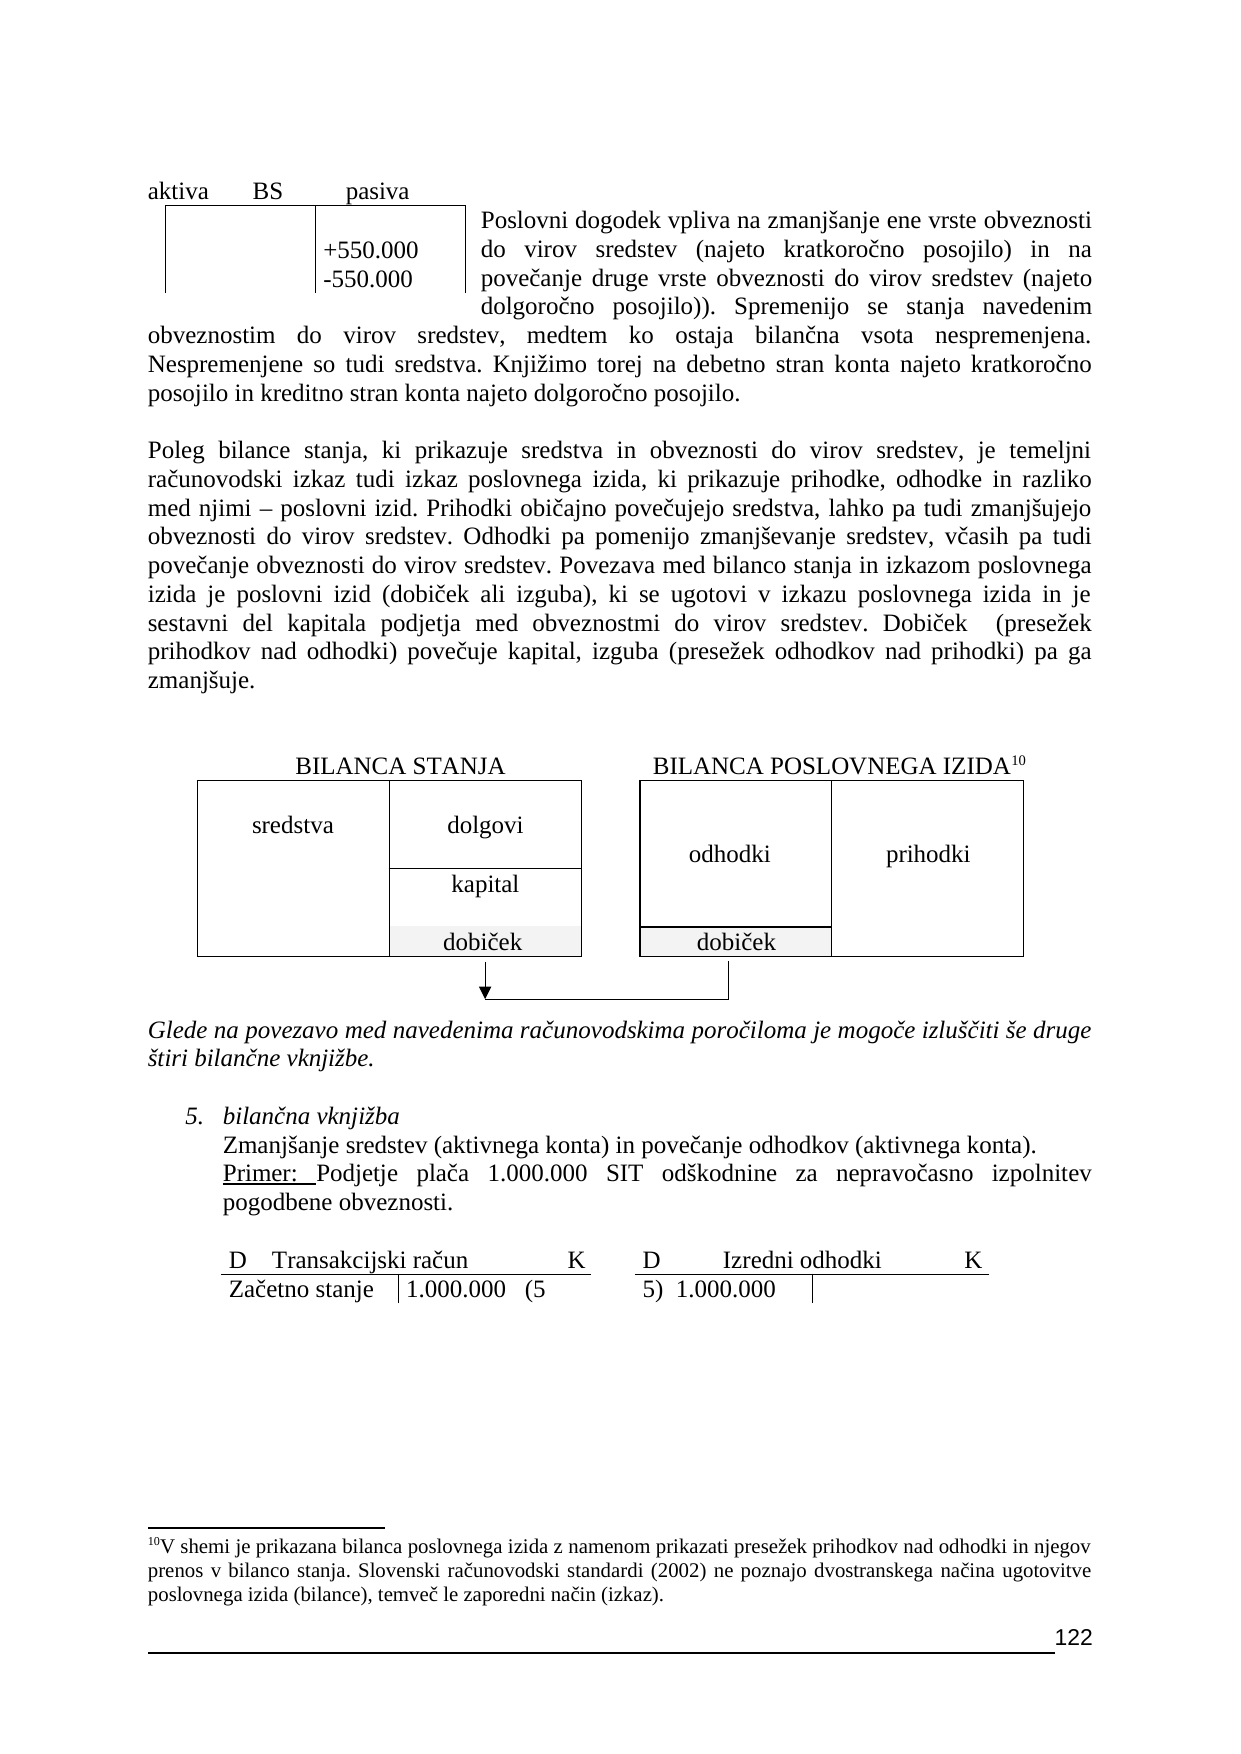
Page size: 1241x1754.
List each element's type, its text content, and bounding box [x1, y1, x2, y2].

table_header [166, 206, 315, 235]
list bilančna vknjižba [185, 1101, 1093, 1130]
table_cell dobiček [641, 928, 831, 956]
table_header D Izredni odhodki [635, 1245, 954, 1273]
table_cell sredstva [198, 810, 389, 839]
table_cell [591, 1274, 635, 1303]
table_cell [582, 839, 639, 868]
table_cell [832, 868, 1023, 898]
table_cell [198, 868, 389, 898]
table_cell [390, 898, 581, 926]
table_cell 1.000.000 (5 [399, 1275, 591, 1303]
table_cell +550.000 [316, 235, 465, 264]
table_cell [582, 868, 639, 898]
table_cell prihodki [832, 839, 1023, 868]
table_header [591, 1245, 635, 1273]
table_cell [641, 868, 831, 898]
table_cell [813, 1275, 989, 1303]
text Poslovni dogodek vpliva na zmanjšanje ene vrste obveznosti do virov sredstev (najeto kratkoročno posojilo) in na povečanje druge vrste obveznosti do virov sredstev (najeto dolgoročno posojilo)). Spremenijo se stanja navedenim obveznostim do virov sredstev, medtem ko ostaja bilančna vsota nespremenjena. Nespremenjene so tudi sredstva. Knjižimo torej na debetno stran konta najeto kratkoročno posojilo in kreditno stran konta najeto dolgoročno posojilo. [148, 205, 1093, 406]
table_cell [166, 235, 315, 264]
table_cell [166, 264, 315, 292]
table_cell dobiček [390, 926, 581, 956]
table_cell [198, 898, 389, 926]
text Zmanjšanje sredstev (aktivnega konta) in povečanje odhodkov (aktivnega konta). [223, 1130, 1093, 1158]
text Primer: Podjetje plača 1.000.000 SIT odškodnine za nepravočasno izpolnitev pogodbene obveznosti. [223, 1158, 1093, 1216]
table_cell [198, 839, 389, 868]
table_cell kapital [390, 869, 581, 898]
table_cell [390, 839, 581, 868]
table_cell [582, 926, 639, 956]
table_cell Začetno stanje [221, 1275, 398, 1303]
table_cell [198, 926, 389, 956]
table_cell [582, 810, 639, 839]
text aktiva BS pasiva [148, 176, 1093, 205]
text Poleg bilance stanja, ki prikazuje sredstva in obveznosti do virov sredstev, je temeljni računovodski izkaz tudi izkaz poslovnega izida, ki prikazuje prihodke, odhodke in razliko med njimi – poslovni izid. Prihodki običajno povečujejo sredstva, lahko pa tudi zmanjšujejo obveznosti do virov sredstev. Odhodki pa pomenijo zmanjševanje sredstev, včasih pa tudi povečanje obveznosti do virov sredstev. Povezava med bilanco stanja in izkazom poslovnega izida je poslovni izid (dobiček ali izguba), ki se ugotovi v izkazu poslovnega izida in je sestavni del kapitala podjetja med obveznostmi do virov sredstev. Dobiček (presežek prihodkov nad odhodki) povečuje kapital, izguba (presežek odhodkov nad prihodki) pa ga zmanjšuje. [148, 435, 1093, 694]
text BILANCA STANJA BILANCA POSLOVNEGA IZIDA [148, 751, 1093, 780]
table_header [316, 206, 465, 235]
table_cell [641, 898, 831, 926]
table_header D Transakcijski račun [221, 1245, 560, 1273]
table_header [390, 781, 581, 810]
table_header [641, 781, 831, 810]
table_header [832, 781, 1023, 810]
table_cell [582, 898, 639, 926]
table_header K [954, 1245, 989, 1273]
table_cell [832, 926, 1023, 956]
table_cell [832, 810, 1023, 839]
table_cell [832, 898, 1023, 926]
text Glede na povezavo med navedenima računovodskima poročiloma je mogoče izluščiti še druge štiri bilančne vknjižbe. [148, 1015, 1093, 1072]
table_cell -550.000 [316, 264, 465, 292]
table_cell 5) 1.000.000 [635, 1275, 812, 1303]
text V shemi je prikazana bilanca poslovnega izida z namenom prikazati presežek prihodkov nad odhodki in njegov prenos v bilanco stanja. Slovenski računovodski standardi (2002) ne poznajo dvostranskega načina ugotovitve poslovnega izida (bilance), temveč le zaporedni način (izkaz). [148, 1534, 1093, 1606]
table_header [198, 781, 389, 810]
table_cell [641, 810, 831, 839]
table_cell dolgovi [390, 810, 581, 839]
table_header K [560, 1245, 591, 1273]
table_header [582, 780, 639, 810]
table_cell odhodki [641, 839, 831, 868]
